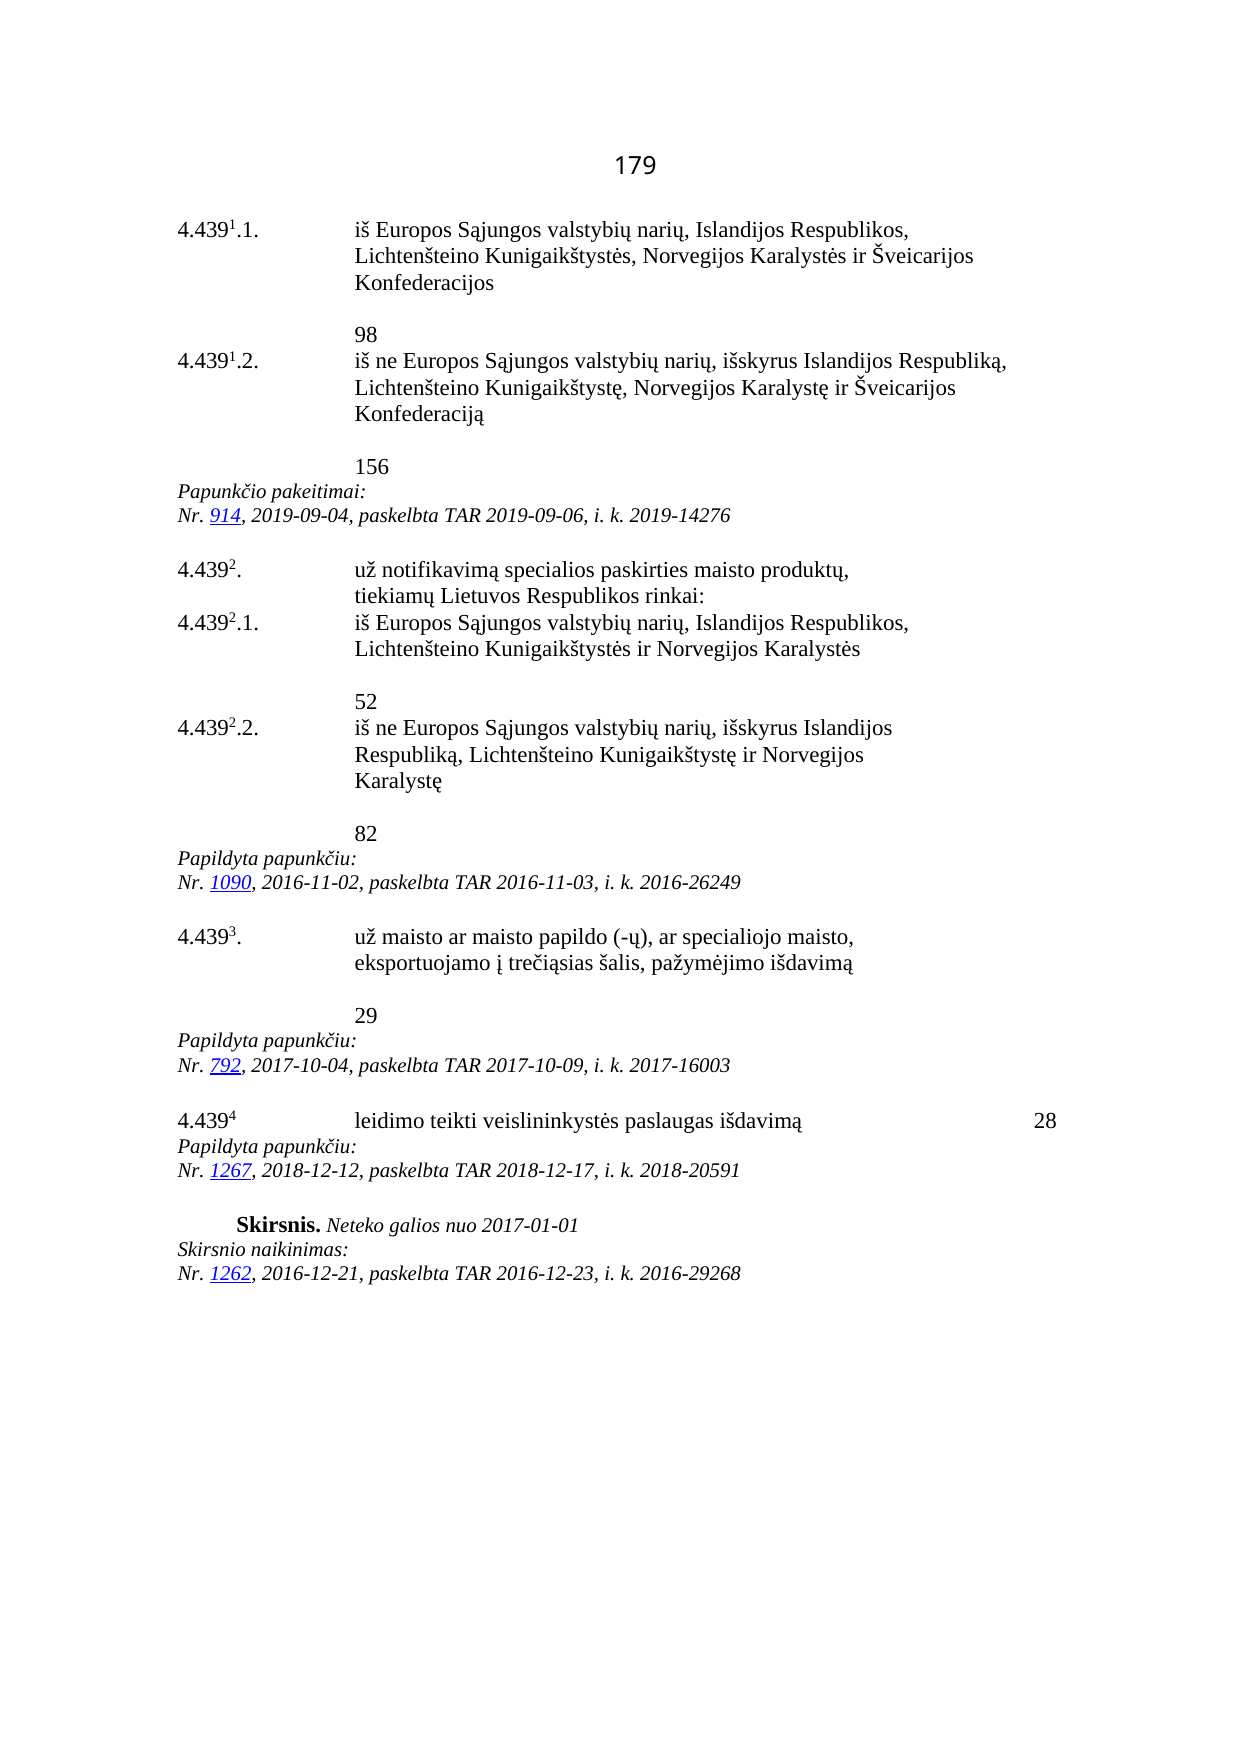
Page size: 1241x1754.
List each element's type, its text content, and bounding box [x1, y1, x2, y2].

text Nr. 792, 2017-10-04, paskelbta TAR 2017-10-09, i. k. 2017-16003 [177, 1052, 1093, 1077]
text Lichtenšteino Kunigaikštystės ir Norvegijos Karalystės 52 [354, 635, 945, 714]
text 4.4391.2. iš ne Europos Sąjungos valstybių narių, išskyrus Islandijos Respubliką, Lichtenšteino Kunigaikštystę, Norvegijos Karalystę ir Šveicarijos Konfederaciją 156 [177, 348, 1034, 479]
text Nr. 1090, 2016-11-02, paskelbta TAR 2016-11-03, i. k. 2016-26249 [177, 870, 1093, 894]
text Skirsnis. Neteko galios nuo 2017-01-01 [177, 1211, 1093, 1237]
text Karalystę 82 [354, 767, 945, 846]
text 4.4391.1. iš Europos Sąjungos valstybių narių, Islandijos Respublikos, Lichtenšteino Kunigaikštystės, Norvegijos Karalystės ir Šveicarijos Konfederacijos 98 [177, 216, 1034, 348]
text 4.4392.2. iš ne Europos Sąjungos valstybių narių, išskyrus Islandijos [177, 714, 945, 741]
text Papunkčio pakeitimai: [177, 479, 1093, 503]
text Respubliką, Lichtenšteino Kunigaikštystę ir Norvegijos [354, 741, 945, 767]
text eksportuojamo į trečiąsias šalis, pažymėjimo išdavimą 29 [354, 949, 945, 1028]
text 4.4393. už maisto ar maisto papildo (-ų), ar specialiojo maisto, [177, 923, 945, 949]
text Skirsnio naikinimas: [177, 1237, 1093, 1261]
text tiekiamų Lietuvos Respublikos rinkai: [354, 583, 945, 609]
text Papildyta papunkčiu: [177, 1028, 1093, 1052]
text 4.4394 leidimo teikti veislininkystės paslaugas išdavimą 28 [177, 1105, 1093, 1134]
text Nr. 1262, 2016-12-21, paskelbta TAR 2016-12-23, i. k. 2016-29268 [177, 1261, 1093, 1285]
text Papildyta papunkčiu: [177, 846, 1093, 870]
text 4.4392.1. iš Europos Sąjungos valstybių narių, Islandijos Respublikos, [177, 609, 945, 635]
text 4.4392. už notifikavimą specialios paskirties maisto produktų, [177, 556, 945, 583]
text Papildyta papunkčiu: [177, 1134, 1093, 1158]
text Nr. 1267, 2018-12-12, paskelbta TAR 2018-12-17, i. k. 2018-20591 [177, 1158, 1093, 1182]
text Nr. 914, 2019-09-04, paskelbta TAR 2019-09-06, i. k. 2019-14276 [177, 503, 1093, 527]
